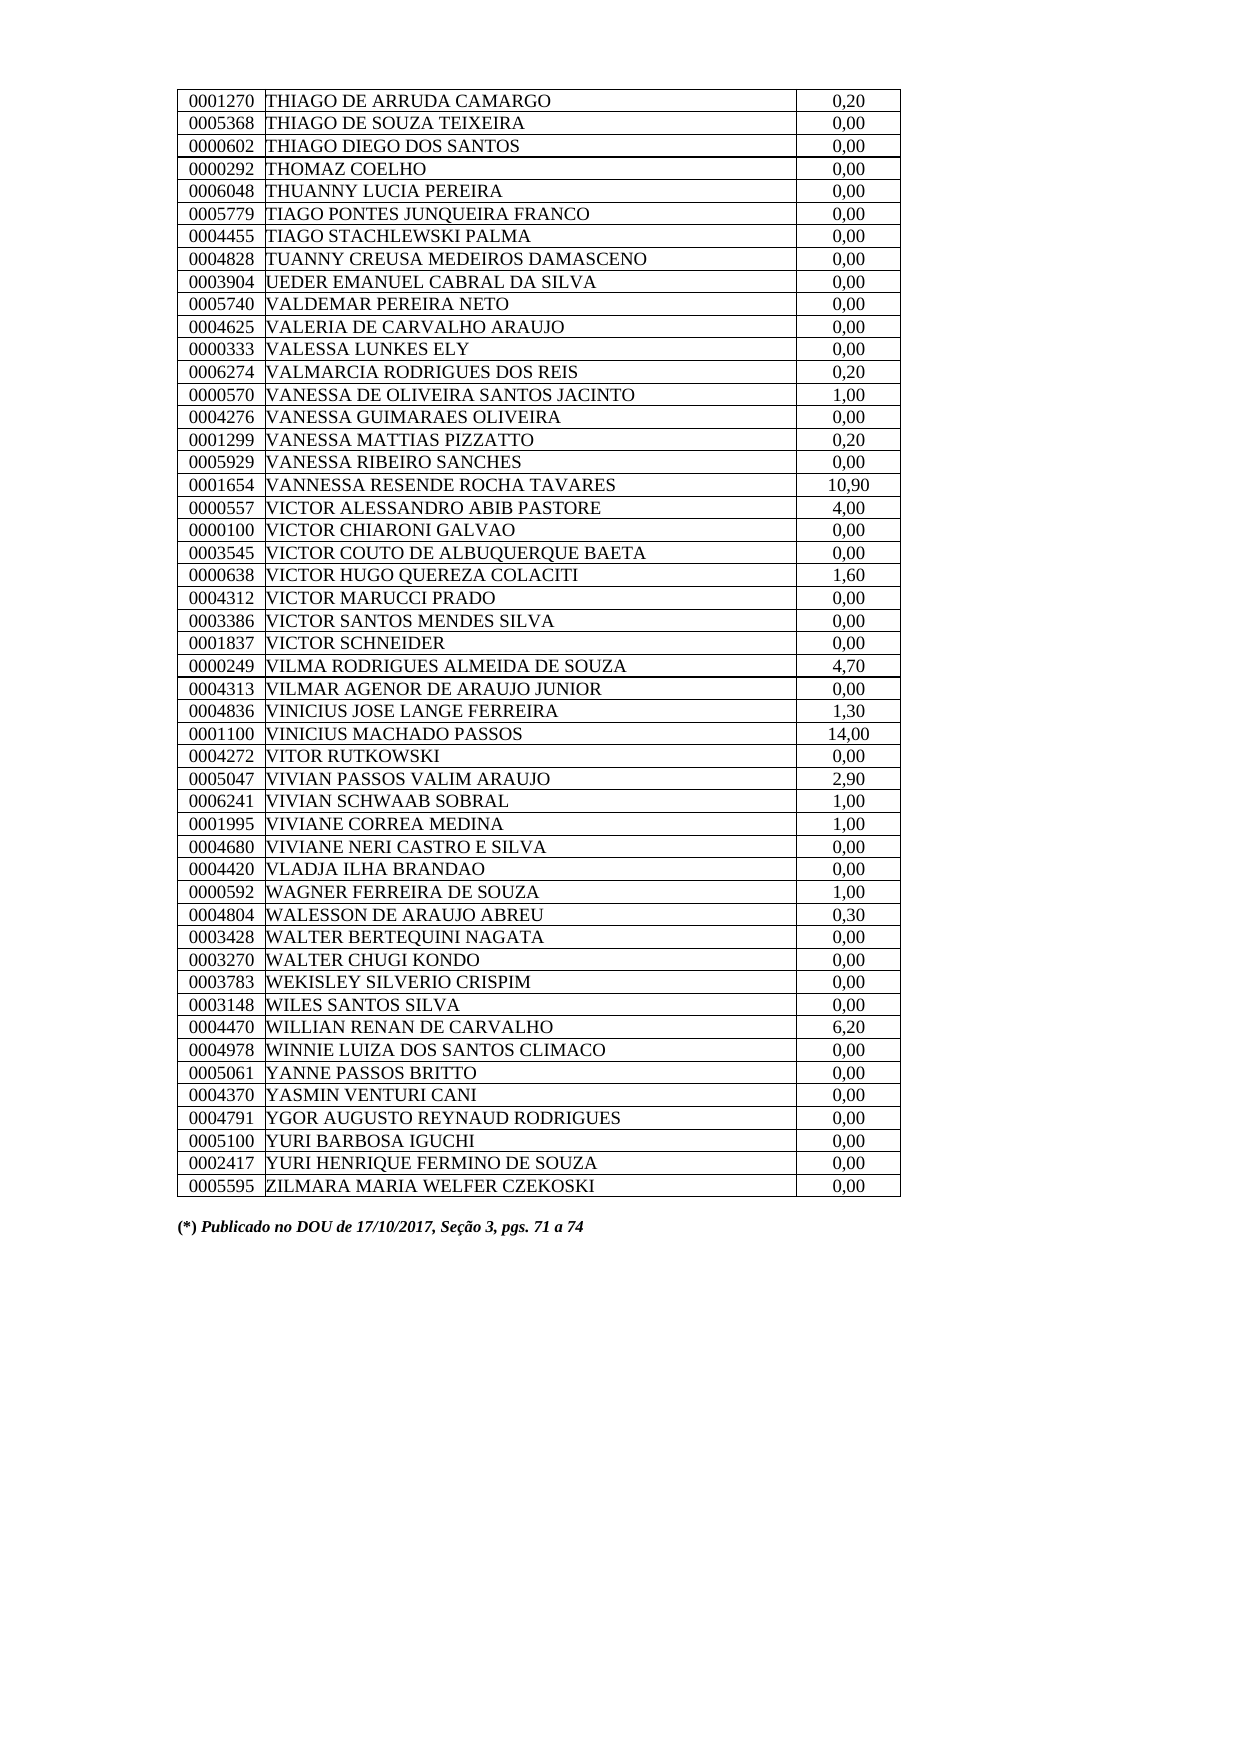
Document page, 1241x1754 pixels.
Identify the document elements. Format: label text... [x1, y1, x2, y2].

table_cell 14,00 [797, 723, 900, 744]
table_cell THUANNY LUCIA PEREIRA [266, 180, 796, 202]
table_cell VIVIAN SCHWAAB SOBRAL [266, 790, 796, 812]
table_cell VILMA RODRIGUES ALMEIDA DE SOUZA [266, 655, 796, 676]
table_cell 0,00 [797, 293, 900, 315]
table_cell 0,00 [797, 678, 900, 699]
table_cell WALESSON DE ARAUJO ABREU [266, 904, 796, 925]
table_cell VICTOR SCHNEIDER [266, 632, 796, 654]
table_cell 0,00 [797, 1062, 900, 1083]
table_cell 0,00 [797, 1130, 900, 1151]
table_cell 1,60 [797, 564, 900, 586]
table_cell YURI HENRIQUE FERMINO DE SOUZA [266, 1152, 796, 1174]
table_cell 0004978 [178, 1039, 265, 1061]
table_cell 1,00 [797, 881, 900, 902]
table_cell YANNE PASSOS BRITTO [266, 1062, 796, 1083]
table_cell THIAGO DIEGO DOS SANTOS [266, 135, 796, 156]
table_cell WALTER BERTEQUINI NAGATA [266, 926, 796, 948]
table_cell ZILMARA MARIA WELFER CZEKOSKI [266, 1175, 796, 1196]
table_cell 0005061 [178, 1062, 265, 1083]
table_cell VICTOR HUGO QUEREZA COLACITI [266, 564, 796, 586]
table_cell VANESSA GUIMARAES OLIVEIRA [266, 406, 796, 428]
table_cell 0,00 [797, 203, 900, 224]
table_cell 0,00 [797, 271, 900, 292]
table_cell 0001100 [178, 723, 265, 744]
table_cell 0004680 [178, 836, 265, 857]
table_cell THIAGO DE ARRUDA CAMARGO [266, 90, 796, 111]
table_cell 0002417 [178, 1152, 265, 1174]
table_cell VANESSA MATTIAS PIZZATTO [266, 429, 796, 450]
table_cell 0005595 [178, 1175, 265, 1196]
table_cell 0006274 [178, 361, 265, 382]
table_cell VANNESSA RESENDE ROCHA TAVARES [266, 474, 796, 496]
table_cell 0,00 [797, 406, 900, 428]
table_cell VIVIANE CORREA MEDINA [266, 813, 796, 834]
table_cell 0,00 [797, 316, 900, 337]
table_cell 0,00 [797, 836, 900, 857]
table_cell YGOR AUGUSTO REYNAUD RODRIGUES [266, 1107, 796, 1128]
table_cell 0,00 [797, 1084, 900, 1106]
table_cell 0,00 [797, 587, 900, 608]
table_cell 4,00 [797, 497, 900, 518]
table_cell 10,90 [797, 474, 900, 496]
table_cell 0001299 [178, 429, 265, 450]
table_cell 0,00 [797, 1107, 900, 1128]
table_cell 0,00 [797, 1039, 900, 1061]
table_cell 1,00 [797, 813, 900, 834]
table_cell 0,00 [797, 180, 900, 202]
table_cell TIAGO STACHLEWSKI PALMA [266, 225, 796, 247]
table_cell 0003270 [178, 949, 265, 970]
table_cell 0004828 [178, 248, 265, 269]
table_cell 4,70 [797, 655, 900, 676]
table_cell VICTOR COUTO DE ALBUQUERQUE BAETA [266, 542, 796, 563]
table_cell 0003386 [178, 610, 265, 631]
table_cell 0,00 [797, 610, 900, 631]
table_cell 0,00 [797, 994, 900, 1015]
table_cell 0001837 [178, 632, 265, 654]
table_cell 0004370 [178, 1084, 265, 1106]
table_cell 0000602 [178, 135, 265, 156]
table_cell 0,30 [797, 904, 900, 925]
table_cell TUANNY CREUSA MEDEIROS DAMASCENO [266, 248, 796, 269]
table_cell VLADJA ILHA BRANDAO [266, 858, 796, 880]
table_cell 0006241 [178, 790, 265, 812]
table_cell 0005368 [178, 112, 265, 134]
table_cell 0005929 [178, 451, 265, 473]
table_cell 0004625 [178, 316, 265, 337]
table_cell 0003545 [178, 542, 265, 563]
table_cell 0,00 [797, 158, 900, 179]
table_cell 0000557 [178, 497, 265, 518]
table_cell 0,00 [797, 1175, 900, 1196]
table_cell 0,00 [797, 338, 900, 360]
table_cell VIVIAN PASSOS VALIM ARAUJO [266, 768, 796, 789]
table_cell VITOR RUTKOWSKI [266, 745, 796, 767]
table_cell 1,00 [797, 384, 900, 405]
table_cell 0004272 [178, 745, 265, 767]
table_cell VINICIUS JOSE LANGE FERREIRA [266, 700, 796, 722]
table_cell 0004312 [178, 587, 265, 608]
table_cell 0,00 [797, 112, 900, 134]
table_cell 0,00 [797, 451, 900, 473]
table_cell WAGNER FERREIRA DE SOUZA [266, 881, 796, 902]
table_cell TIAGO PONTES JUNQUEIRA FRANCO [266, 203, 796, 224]
table_cell 0003428 [178, 926, 265, 948]
table_cell 0004420 [178, 858, 265, 880]
text (*) Publicado no DOU de 17/10/2017, Seção 3, pgs. 71 a 74 [177, 1216, 1063, 1236]
table_cell 0000570 [178, 384, 265, 405]
table_cell 0004313 [178, 678, 265, 699]
table_cell 0004791 [178, 1107, 265, 1128]
table_cell 0000333 [178, 338, 265, 360]
table_cell 0001995 [178, 813, 265, 834]
table_cell 0,00 [797, 135, 900, 156]
table_cell 0,00 [797, 971, 900, 993]
table_cell 1,00 [797, 790, 900, 812]
table_cell VICTOR MARUCCI PRADO [266, 587, 796, 608]
table_cell WALTER CHUGI KONDO [266, 949, 796, 970]
table_cell 2,90 [797, 768, 900, 789]
table_cell VICTOR ALESSANDRO ABIB PASTORE [266, 497, 796, 518]
table_cell 0000592 [178, 881, 265, 902]
table_cell WILES SANTOS SILVA [266, 994, 796, 1015]
table_cell 0,00 [797, 542, 900, 563]
table_cell 0004804 [178, 904, 265, 925]
table_cell 0004276 [178, 406, 265, 428]
table_cell YURI BARBOSA IGUCHI [266, 1130, 796, 1151]
table_cell THOMAZ COELHO [266, 158, 796, 179]
table_cell VALDEMAR PEREIRA NETO [266, 293, 796, 315]
table_cell VINICIUS MACHADO PASSOS [266, 723, 796, 744]
table_cell 0,00 [797, 225, 900, 247]
table_cell WEKISLEY SILVERIO CRISPIM [266, 971, 796, 993]
table_cell 1,30 [797, 700, 900, 722]
table_cell 0004470 [178, 1016, 265, 1038]
table_cell WILLIAN RENAN DE CARVALHO [266, 1016, 796, 1038]
table_cell 0004836 [178, 700, 265, 722]
table_cell 0005740 [178, 293, 265, 315]
table_cell 0004455 [178, 225, 265, 247]
table_cell 0000249 [178, 655, 265, 676]
table_cell 6,20 [797, 1016, 900, 1038]
table_cell 0,00 [797, 926, 900, 948]
table_cell VALESSA LUNKES ELY [266, 338, 796, 360]
table_cell 0,00 [797, 949, 900, 970]
table_cell 0,20 [797, 361, 900, 382]
table_cell 0001654 [178, 474, 265, 496]
table_cell 0000292 [178, 158, 265, 179]
table_cell 0,00 [797, 632, 900, 654]
table_cell VICTOR CHIARONI GALVAO [266, 519, 796, 541]
table_cell 0001270 [178, 90, 265, 111]
table_cell VALERIA DE CARVALHO ARAUJO [266, 316, 796, 337]
table_cell WINNIE LUIZA DOS SANTOS CLIMACO [266, 1039, 796, 1061]
table_cell 0003783 [178, 971, 265, 993]
table_cell YASMIN VENTURI CANI [266, 1084, 796, 1106]
table_cell 0003904 [178, 271, 265, 292]
table_cell VICTOR SANTOS MENDES SILVA [266, 610, 796, 631]
table_cell VILMAR AGENOR DE ARAUJO JUNIOR [266, 678, 796, 699]
table_cell VANESSA RIBEIRO SANCHES [266, 451, 796, 473]
table_cell 0003148 [178, 994, 265, 1015]
table_cell VANESSA DE OLIVEIRA SANTOS JACINTO [266, 384, 796, 405]
table_cell 0,00 [797, 1152, 900, 1174]
table_cell 0,00 [797, 858, 900, 880]
table_cell 0005047 [178, 768, 265, 789]
table_cell UEDER EMANUEL CABRAL DA SILVA [266, 271, 796, 292]
table_cell 0006048 [178, 180, 265, 202]
table_cell 0000638 [178, 564, 265, 586]
table_cell 0,20 [797, 90, 900, 111]
table_cell 0005779 [178, 203, 265, 224]
table_cell 0000100 [178, 519, 265, 541]
table_cell 0,00 [797, 248, 900, 269]
table_cell VIVIANE NERI CASTRO E SILVA [266, 836, 796, 857]
table_cell 0005100 [178, 1130, 265, 1151]
table_cell 0,20 [797, 429, 900, 450]
table_cell 0,00 [797, 745, 900, 767]
table_cell VALMARCIA RODRIGUES DOS REIS [266, 361, 796, 382]
table_cell 0,00 [797, 519, 900, 541]
table_cell THIAGO DE SOUZA TEIXEIRA [266, 112, 796, 134]
